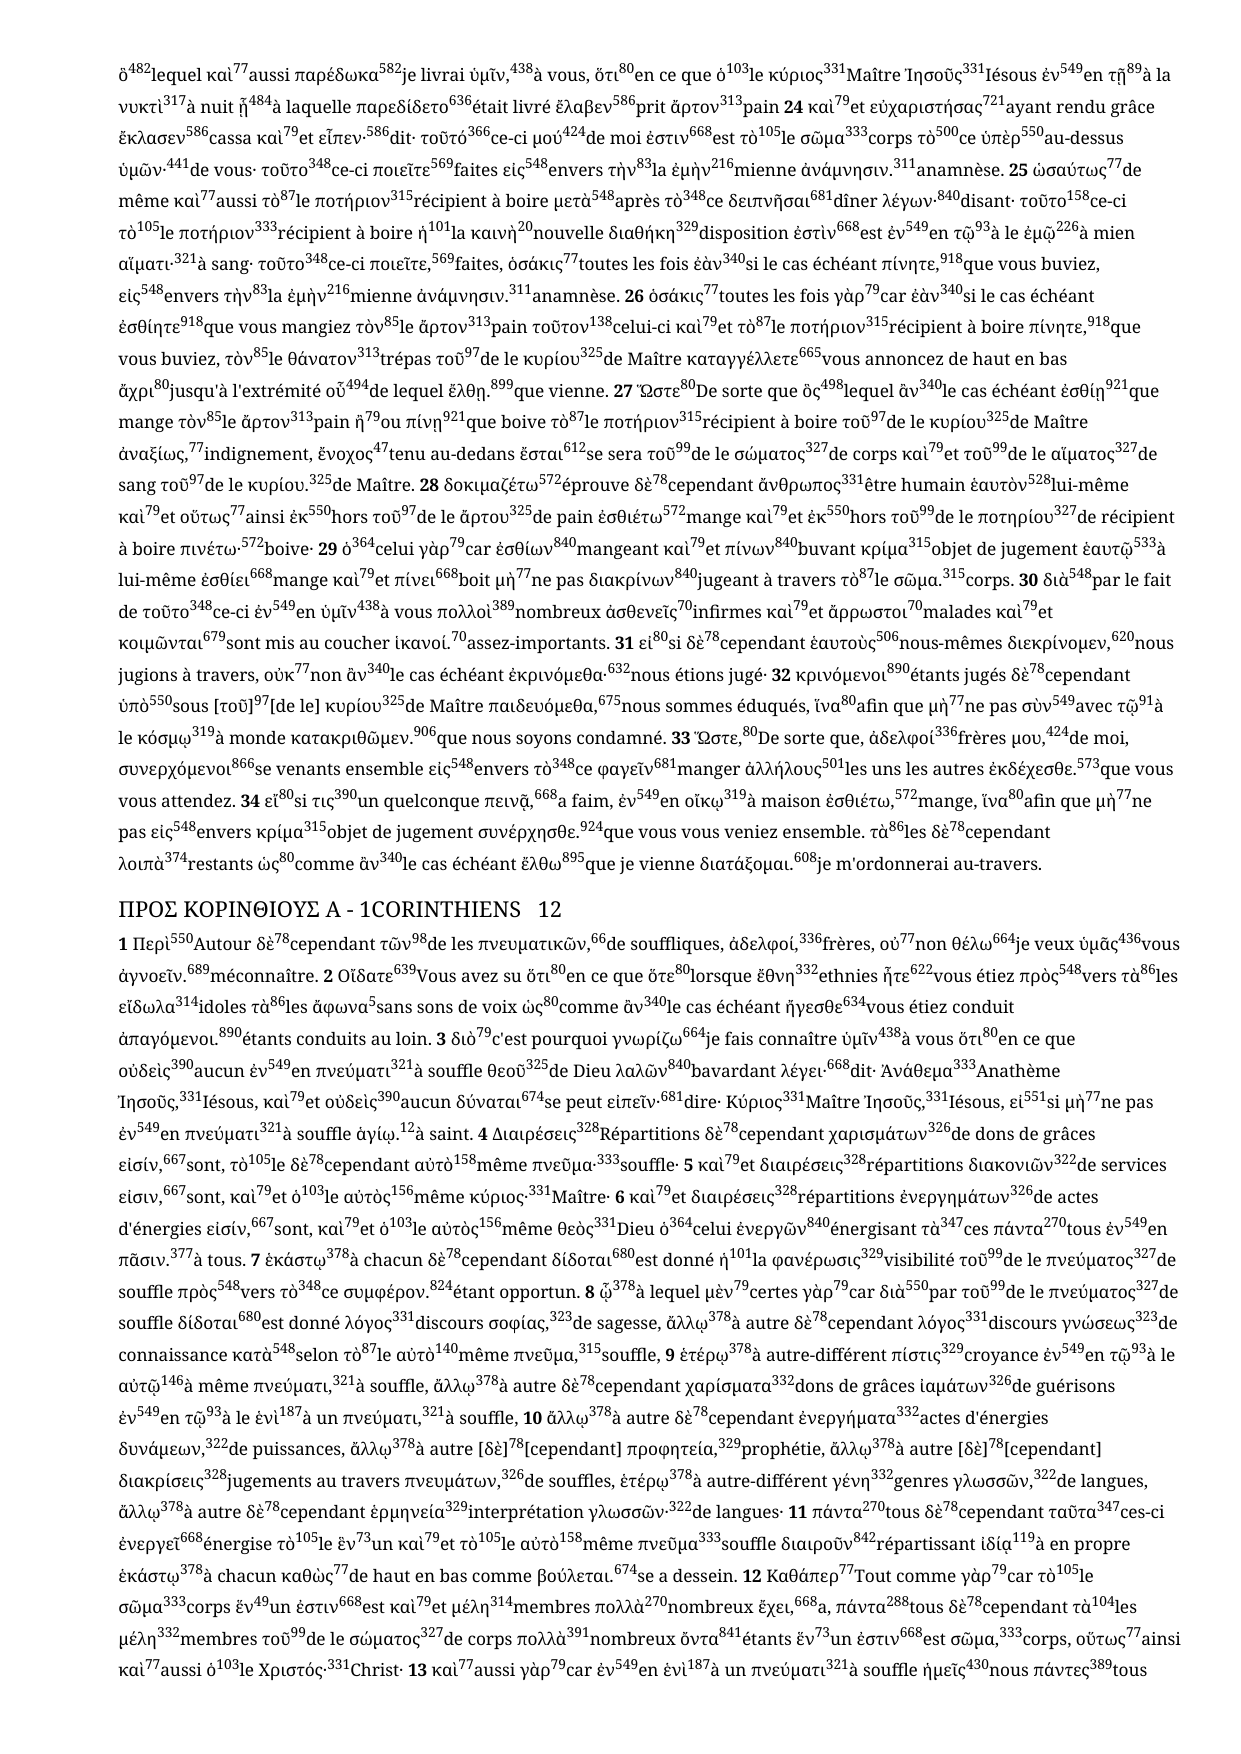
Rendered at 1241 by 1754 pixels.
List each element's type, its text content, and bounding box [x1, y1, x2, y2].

text 1 μιμηταί330mimes μου424de moi γίνεσθε573que vous vous devenez καθὼς77de haut en bas comme κἀγὼ431et moi Χριστοῦ.325de Christ. 2 Ἐπαινῶ664Je surloue δὲ78cependant ὑμᾶς436vous ὅτι80en ce que πάντα374tous μου424de moi μέμνησθε645vous vous avez mémorisé καί,79et, καθὼς77de haut en bas comme παρέδωκα582je livrai ὑμῖν,438à vous, τὰς82les παραδόσεις310transmissions κατέχετε.665vous tenez de haut en bas. 3 Θέλω664Je veux δὲ78cependant ὑμᾶς436vous εἰδέναι686avoir su ὅτι80en ce que παντὸς281de tout ἀνδρὸς325de homme ἡ101la κεφαλὴ329tête ὁ103le Χριστός331Christ ἐστιν,668est, κεφαλὴ329tête δὲ78cependant γυναικὸς323de femme ὁ103le ἀνήρ,331homme, κεφαλὴ329tête δὲ78cependant τοῦ97de le Χριστοῦ325de Christ ὁ103le θεός.331Dieu. 4 πᾶς287tout ἀνὴρ331homme προσευχόμενος867se priant ἢ79ou προφητεύων840prophétisant κατὰ550contre κεφαλῆς323de tête ἔχων840ayant καταισχύνει668couvre de honte τὴν83la κεφαλὴν311tête αὐτοῦ.464de lui. 5 πᾶσα285toute δὲ78cependant γυνὴ329femme προσευχομένη865se priante ἢ79ou προφητεύουσα838prophétisante ἀκατακαλύπτῳ8à non couverte de haut en bas τῇ249à la κεφαλῇ317à tête καταισχύνει668couvre de honte τὴν83la κεφαλὴν311tête αὐτῆς·462de elle· ἓν73un γάρ79car ἐστιν668est καὶ79et τὸ105le αὐτὸ366même τῇ350à celle ἐξυρημένῃ.799à ayante étée rasée. 6 εἰ80si γὰρ79car οὐ77non κατακαλύπτεται674se couvre de haut en bas γυνή,329femme, καὶ77aussi κειράσθω·560se tonde· εἰ80si δὲ78cependant αἰσχρὸν49honteux γυναικὶ317à femme τὸ366ce κείρασθαι682se tondre ἢ79ou ξυρᾶσθαι,682se raser, κατακαλυπτέσθω.576se couvre de haut en bas. 7 Ἀνὴρ331Homme μὲν79certes γὰρ79car οὐκ77non ὀφείλει668doit κατακαλύπτεσθαι690se couvrir de haut en bas τὴν243la κεφαλὴν311tête εἰκὼν329icône καὶ79et δόξα329gloire θεοῦ325de Dieu ὑπάρχων·840subsistant· ἡ101la γυνὴ329femme δὲ78cependant δόξα329gloire ἀνδρός325de homme ἐστιν.668est. 8 οὐ77non γάρ79car ἐστιν668est ἀνὴρ331homme ἐκ550hors γυναικὸς323de femme ἀλλὰ79mais γυνὴ329femme ἐξ550hors ἀνδρός·325de homme· 9 καὶ77aussi γὰρ79car οὐκ77non ἐκτίσθη600fut créé ἀνὴρ331homme διὰ548par le fait de τὴν83la γυναῖκα311femme ἀλλὰ79mais γυνὴ329femme διὰ548par le fait de τὸν85le ἄνδρα.313homme. 10 διὰ548par le fait de τοῦτο348ce-ci ὀφείλει668doit ἡ101la γυνὴ329femme ἐξουσίαν311autorité ἔχειν689avoir ἐπὶ550sur τῆς255de la κεφαλῆς323de tête διὰ548par le fait de τοὺς84les ἀγγέλους.312messagers. 11 πλὴν79toutefois οὔτε79ni γυνὴ329femme χωρὶς552séparément ἀνδρὸς325de homme οὔτε79ni ἀνὴρ331homme χωρὶς552séparément γυναικὸς323de femme ἐν549en κυρίῳ·319à Maître· 12 ὥσπερ80comme certes γὰρ79car ἡ101la γυνὴ329femme ἐκ550hors τοῦ97de le ἀνδρός,325de homme, οὕτως77ainsi καὶ77aussi ὁ103le ἀνὴρ331homme διὰ550par τῆς95de la γυναικός·323de femme· τὰ365ces δὲ78cependant πάντα288tous ἐκ550hors τοῦ97de le θεοῦ.325de Dieu. 13 Ἐν549En ὑμῖν438à vous αὐτοῖς519à vous-mêmes κρίνατε·553jugez· πρέπον842étant remarquable ἐστὶν668est γυναῖκα311femme ἀκατακάλυπτον2non couverte de haut en bas τῷ91à le θεῷ319à Dieu προσεύχεσθαι;690se prier; 14 οὐδὲ77non cependant ἡ101la φύσις329nature αὐτὴ540elle-même διδάσκει668enseigne ὑμᾶς436vous ὅτι80en ce que ἀνὴρ331homme μὲν79certes ἐὰν80si le cas échéant κομᾷ921que laisse les cheveux pousser ἀτιμία329dévalorisation αὐτῷ458à lui ἐστιν,668est, 15 γυνὴ329femme δὲ78cependant ἐὰν80si le cas échéant κομᾷ921que laisse les cheveux pousser δόξα329gloire αὐτῇ456à elle ἐστιν;668est; ὅτι80en ce que ἡ101la κόμη329chevelure ἀντὶ550contre περιβολαίου327de enveloppe δέδοται654a été donné [αὐτῇ].456[à elle]. 16 Εἰ80Si δέ78cependant τις390un quelconque δοκεῖ668estime φιλόνεικος47ami du conflit εἶναι,689être, ἡμεῖς430nous τοιαύτην136telle συνήθειαν311habitude en commun οὐκ77non ἔχομεν663nous avons οὐδὲ79non cependant αἱ100les ἐκκλησίαι328églises τοῦ97de le θεοῦ.325de Dieu. 17 Τοῦτο348Ce-ci δὲ78cependant παραγγέλλων840messageant à côté οὐκ77non ἐπαινῶ664je surloue ὅτι80en ce que οὐκ77non εἰς548envers τὸ87le κρεῖσσον55meilleur ἀλλ᾽79mais εἰς548envers τὸ87le ἧσσον55amoindri συνέρχεσθε.671vous vous venez ensemble. 18 πρῶτον77premièrement μὲν77certes γὰρ79car συνερχομένων860de se venants ensemble ὑμῶν441de vous ἐν549en ἐκκλησίᾳ317à église ἀκούω664j'écoute σχίσματα314schismes ἐν549en ὑμῖν438à vous ὑπάρχειν689subsister καὶ79et μέρος315part τι271un quelconque πιστεύω.664je crois. 19 δεῖ668attache de lien γὰρ79car καὶ77aussi αἱρέσεις310hérésies ἐν549en ὑμῖν438à vous εἶναι,689être, ἵνα80afin que [καὶ]77[aussi] οἱ102les δόκιμοι70approuvés φανεροὶ46visibles γένωνται904que se deviennent ἐν549en ὑμῖν.438à vous. 20 Συνερχομένων860de Se venants ensemble οὖν79donc ὑμῶν441de vous ἐπὶ548sur τὸ87le αὐτὸ348même οὐκ77non ἔστιν668est κυριακὸν6d'un Maître δεῖπνον315dîner φαγεῖν·681manger· 21 ἕκαστος390chacun γὰρ79car τὸ247le ἴδιον117en propre δεῖπνον315dîner προλαμβάνει668prend à l'avance ἐν549en τῷ354à ce φαγεῖν,681manger, καὶ79et ὃς390lequel μὲν79certes πεινᾷ668a faim ὃς390lequel δὲ78cependant μεθύει.668délire en ivresse. 22 μὴ340ne pas γὰρ79car οἰκίας310maisons d'habitations οὐκ77non ἔχετε665vous avez εἰς548envers τὸ482ce ἐσθίειν689manger καὶ79et πίνειν;689boire; ἢ79ou τῆς95de la ἐκκλησίας323de église τοῦ97de le θεοῦ325de Dieu καταφρονεῖτε,665vous méprisez, καὶ79et καταισχύνετε665vous couvrez de honte τοὺς345ceux μὴ77ne pas ἔχοντας;821ayants; τί399quel εἴπω895que je dise ὑμῖν;438à vous; ἐπαινέσω895que je surloue ὑμᾶς;436vous; ἐν549en τούτῳ354à ce-ci οὐκ77non ἐπαινῶ.664je surloue. 23 Ἐγὼ431Moi γὰρ79car παρέλαβον582je pris à côté ἀπὸ550au loin τοῦ97de le κυρίου,325de Maître, ὃ482lequel καὶ77aussi παρέδωκα582je livrai ὑμῖν,438à vous, ὅτι80en ce que ὁ103le κύριος331Maître Ἰησοῦς331Iésous ἐν549en τῇ89à la νυκτὶ317à nuit ᾗ484à laquelle παρεδίδετο636était livré ἔλαβεν586prit ἄρτον313pain 24 καὶ79et εὐχαριστήσας721ayant rendu grâce ἔκλασεν586cassa καὶ79et εἶπεν·586dit· τοῦτό366ce-ci μού424de moi ἐστιν668est τὸ105le σῶμα333corps τὸ500ce ὑπὲρ550au-dessus ὑμῶν·441de vous· τοῦτο348ce-ci ποιεῖτε569faites εἰς548envers τὴν83la ἐμὴν216mienne ἀνάμνησιν.311anamnèse. 25 ὡσαύτως77de même καὶ77aussi τὸ87le ποτήριον315récipient à boire μετὰ548après τὸ348ce δειπνῆσαι681dîner λέγων·840disant· τοῦτο158ce-ci τὸ105le ποτήριον333récipient à boire ἡ101la καινὴ20nouvelle διαθήκη329disposition ἐστὶν668est ἐν549en τῷ93à le ἐμῷ226à mien αἵματι·321à sang· τοῦτο348ce-ci ποιεῖτε,569faites, ὁσάκις77toutes les fois ἐὰν340si le cas échéant πίνητε,918que vous buviez, εἰς548envers τὴν83la ἐμὴν216mienne ἀνάμνησιν.311anamnèse. 26 ὁσάκις77toutes les fois γὰρ79car ἐὰν340si le cas échéant ἐσθίητε918que vous mangiez τὸν85le ἄρτον313pain τοῦτον138celui-ci καὶ79et τὸ87le ποτήριον315récipient à boire πίνητε,918que vous buviez, τὸν85le θάνατον313trépas τοῦ97de le κυρίου325de Maître καταγγέλλετε665vous annoncez de haut en bas ἄχρι80jusqu'à l'extrémité οὗ494de lequel ἔλθῃ.899que vienne. 27 Ὥστε80De sorte que ὃς498lequel ἂν340le cas échéant ἐσθίῃ921que mange τὸν85le ἄρτον313pain ἢ79ou πίνῃ921que boive τὸ87le ποτήριον315récipient à boire τοῦ97de le κυρίου325de Maître ἀναξίως,77indignement, ἔνοχος47tenu au-dedans ἔσται612se sera τοῦ99de le σώματος327de corps καὶ79et τοῦ99de le αἵματος327de sang τοῦ97de le κυρίου.325de Maître. 28 δοκιμαζέτω572éprouve δὲ78cependant ἄνθρωπος331être humain ἑαυτὸν528lui-même καὶ79et οὕτως77ainsi ἐκ550hors τοῦ97de le ἄρτου325de pain ἐσθιέτω572mange καὶ79et ἐκ550hors τοῦ99de le ποτηρίου327de récipient à boire πινέτω·572boive· 29 ὁ364celui γὰρ79car ἐσθίων840mangeant καὶ79et πίνων840buvant κρίμα315objet de jugement ἑαυτῷ533à lui-même ἐσθίει668mange καὶ79et πίνει668boit μὴ77ne pas διακρίνων840jugeant à travers τὸ87le σῶμα.315corps. 30 διὰ548par le fait de τοῦτο348ce-ci ἐν549en ὑμῖν438à vous πολλοὶ389nombreux ἀσθενεῖς70infirmes καὶ79et ἄρρωστοι70malades καὶ79et κοιμῶνται679sont mis au coucher ἱκανοί.70assez-importants. 31 εἰ80si δὲ78cependant ἑαυτοὺς506nous-mêmes διεκρίνομεν,620nous jugions à travers, οὐκ77non ἂν340le cas échéant ἐκρινόμεθα·632nous étions jugé· 32 κρινόμενοι890étants jugés δὲ78cependant ὑπὸ550sous [τοῦ]97[de le] κυρίου325de Maître παιδευόμεθα,675nous sommes éduqués, ἵνα80afin que μὴ77ne pas σὺν549avec τῷ91à le κόσμῳ319à monde κατακριθῶμεν.906que nous soyons condamné. 33 Ὥστε,80De sorte que, ἀδελφοί336frères μου,424de moi, συνερχόμενοι866se venants ensemble εἰς548envers τὸ348ce φαγεῖν681manger ἀλλήλους501les uns les autres ἐκδέχεσθε.573que vous vous attendez. 34 εἴ80si τις390un quelconque πεινᾷ,668a faim, ἐν549en οἴκῳ319à maison ἐσθιέτω,572mange, ἵνα80afin que μὴ77ne pas εἰς548envers κρίμα315objet de jugement συνέρχησθε.924que vous vous veniez ensemble. τὰ86les δὲ78cependant λοιπὰ374restants ὡς80comme ἂν340le cas échéant ἔλθω895que je vienne διατάξομαι.608je m'ordonnerai au-travers. [118, 59, 1181, 876]
text 1 Περὶ550Autour δὲ78cependant τῶν98de les πνευματικῶν,66de souffliques, ἀδελφοί,336frères, οὐ77non θέλω664je veux ὑμᾶς436vous ἀγνοεῖν.689méconnaître. 2 Οἴδατε639Vous avez su ὅτι80en ce que ὅτε80lorsque ἔθνη332ethnies ἦτε622vous étiez πρὸς548vers τὰ86les εἴδωλα314idoles τὰ86les ἄφωνα5sans sons de voix ὡς80comme ἂν340le cas échéant ἤγεσθε634vous étiez conduit ἀπαγόμενοι.890étants conduits au loin. 3 διὸ79c'est pourquoi γνωρίζω664je fais connaître ὑμῖν438à vous ὅτι80en ce que οὐδεὶς390aucun ἐν549en πνεύματι321à souffle θεοῦ325de Dieu λαλῶν840bavardant λέγει·668dit· Ἀνάθεμα333Anathème Ἰησοῦς,331Iésous, καὶ79et οὐδεὶς390aucun δύναται674se peut εἰπεῖν·681dire· Κύριος331Maître Ἰησοῦς,331Iésous, εἰ551si μὴ77ne pas ἐν549en πνεύματι321à souffle ἁγίῳ.12à saint. 4 Διαιρέσεις328Répartitions δὲ78cependant χαρισμάτων326de dons de grâces εἰσίν,667sont, τὸ105le δὲ78cependant αὐτὸ158même πνεῦμα·333souffle· 5 καὶ79et διαιρέσεις328répartitions διακονιῶν322de services εἰσιν,667sont, καὶ79et ὁ103le αὐτὸς156même κύριος·331Maître· 6 καὶ79et διαιρέσεις328répartitions ἐνεργημάτων326de actes d'énergies εἰσίν,667sont, καὶ79et ὁ103le αὐτὸς156même θεὸς331Dieu ὁ364celui ἐνεργῶν840énergisant τὰ347ces πάντα270tous ἐν549en πᾶσιν.377à tous. 7 ἑκάστῳ378à chacun δὲ78cependant δίδοται680est donné ἡ101la φανέρωσις329visibilité τοῦ99de le πνεύματος327de souffle πρὸς548vers τὸ348ce συμφέρον.824étant opportun. 8 ᾧ378à lequel μὲν79certes γὰρ79car διὰ550par τοῦ99de le πνεύματος327de souffle δίδοται680est donné λόγος331discours σοφίας,323de sagesse, ἄλλῳ378à autre δὲ78cependant λόγος331discours γνώσεως323de connaissance κατὰ548selon τὸ87le αὐτὸ140même πνεῦμα,315souffle, 9 ἑτέρῳ378à autre-différent πίστις329croyance ἐν549en τῷ93à le αὐτῷ146à même πνεύματι,321à souffle, ἄλλῳ378à autre δὲ78cependant χαρίσματα332dons de grâces ἰαμάτων326de guérisons ἐν549en τῷ93à le ἑνὶ187à un πνεύματι,321à souffle, 10 ἄλλῳ378à autre δὲ78cependant ἐνεργήματα332actes d'énergies δυνάμεων,322de puissances, ἄλλῳ378à autre [δὲ]78[cependant] προφητεία,329prophétie, ἄλλῳ378à autre [δὲ]78[cependant] διακρίσεις328jugements au travers πνευμάτων,326de souffles, ἑτέρῳ378à autre-différent γένη332genres γλωσσῶν,322de langues, ἄλλῳ378à autre δὲ78cependant ἑρμηνεία329interprétation γλωσσῶν·322de langues· 11 πάντα270tous δὲ78cependant ταῦτα347ces-ci ἐνεργεῖ668énergise τὸ105le ἓν73un καὶ79et τὸ105le αὐτὸ158même πνεῦμα333souffle διαιροῦν842répartissant ἰδίᾳ119à en propre ἑκάστῳ378à chacun καθὼς77de haut en bas comme βούλεται.674se a dessein. 12 Καθάπερ77Tout comme γὰρ79car τὸ105le σῶμα333corps ἕν49un ἐστιν668est καὶ79et μέλη314membres πολλὰ270nombreux ἔχει,668a, πάντα288tous δὲ78cependant τὰ104les μέλη332membres τοῦ99de le σώματος327de corps πολλὰ391nombreux ὄντα841étants ἕν73un ἐστιν668est σῶμα,333corps, οὕτως77ainsi καὶ77aussi ὁ103le Χριστός·331Christ· 13 καὶ77aussi γὰρ79car ἐν549en ἑνὶ187à un πνεύματι321à souffle ἡμεῖς430nous πάντες389tous εἰς548envers ἓν181un σῶμα315corps ἐβαπτίσθημεν,595nous fûmes baptisé, εἴτε79soit Ἰουδαῖοι70Ioudaiens εἴτε79soit Ἕλληνες330Hellèns εἴτε79soit δοῦλοι330mâles esclaves εἴτε79soit ἐλεύθεροι,70libres, καὶ79et πάντες389tous ἓν181un πνεῦμα315souffle ἐποτίσθημεν.595nous fûmes donné à boire. 14 Καὶ77Aussi γὰρ79car τὸ105le σῶμα333corps οὐκ77non ἔστιν668est ἓν199un μέλος333membre ἀλλὰ79mais πολλά.391nombreux. 15 ἐὰν80si le cas échéant εἴπῃ899que dise ὁ103le πούς·331pied· ὅτι80en ce que οὐκ77non εἰμὶ664je suis χείρ,329main, οὐκ77non εἰμὶ664je suis ἐκ550hors τοῦ99de le σώματος,327de corps, οὐ77non παρὰ548à côté τοῦτο348ce-ci οὐκ77non ἔστιν668est ἐκ550hors τοῦ99de le σώματος;327de corps; 16 καὶ79et ἐὰν80si le cas échéant εἴπῃ899que dise τὸ105le οὖς·333oreille· ὅτι80en ce que οὐκ77non εἰμὶ664je suis ὀφθαλμός,331oeil, οὐκ77non εἰμὶ664je suis ἐκ550hors τοῦ99de le σώματος,327de corps, οὐ77non παρὰ548à côté τοῦτο348ce-ci οὐκ77non ἔστιν668est ἐκ550hors τοῦ99de le σώματος;327de corps; 17 εἰ80si ὅλον289tout entier τὸ105le σῶμα333corps ὀφθαλμός,331oeil, ποῦ77où? ἡ101la ἀκοή;329ouïe; εἰ80si ὅλον392tout entier ἀκοή,329ouïe, ποῦ77où? ἡ101la ὄσφρησις;329odorat; 18 νυνὶ77maintenant δὲ78cependant ὁ103le θεὸς331Dieu ἔθετο592se posa τὰ86les μέλη,314membres, ἓν55un ἕκαστον271chacun αὐτῶν465de eux ἐν549en τῷ93à le σώματι321à corps καθὼς77de haut en bas comme ἠθέλησεν.586voulut. 19 εἰ80si δὲ78cependant ἦν625était τὰ365ces πάντα288tous ἓν199un μέλος,333membre, ποῦ77où? τὸ105le σῶμα;333corps; 20 νῦν77maintenant δὲ78cependant πολλὰ391nombreux μὲν79certes μέλη,332membres, ἓν199un δὲ78cependant σῶμα.333corps. 21 οὐ77non δύναται674se peut δὲ78cependant ὁ103le ὀφθαλμὸς331oeil εἰπεῖν681dire τῇ89à la χειρί·317à main· χρείαν311besoin σου442de toi οὐκ77non ἔχω,664j'ai, ἢ79ou πάλιν77de nouveau ἡ101la κεφαλὴ329tête τοῖς90à les ποσίν·318à pieds· χρείαν311besoin ὑμῶν441de vous οὐκ77non ἔχω·664j'ai· 22 ἀλλὰ79mais πολλῷ380à nombreux μᾶλλον77davantage τὰ104les δοκοῦντα841estimants μέλη332membres τοῦ99de le σώματος327de corps ἀσθενέστερα48plus faibles ὑπάρχειν689subsister ἀναγκαῖά48nécessaires ἐστιν,668est, 23 καὶ79et ἃ481lesquels δοκοῦμεν663nous estimons ἀτιμότερα54plus déshonorables εἶναι689être τοῦ99de le σώματος327de corps τούτοις353à ces-ci τιμὴν311valeur περισσοτέραν2plus surabondante περιτίθεμεν,663nous posons autour, καὶ79et τὰ104les ἀσχήμονα72inélégants ἡμῶν423de nous εὐσχημοσύνην311élégance περισσοτέραν2plus surabondante ἔχει,668a, 24 τὰ104les δὲ78cependant εὐσχήμονα72élégants ἡμῶν423de nous οὐ77non χρείαν311besoin ἔχει.668a. Ἀλλ᾽79Mais ὁ103le θεὸς331Dieu συνεκέρασεν586mélangea avec τὸ87le σῶμα315corps τῷ354à ce ὑστερουμένῳ882à étant manqué περισσοτέραν51plus surabondante δοὺς721ayant donné τιμήν,311valeur, 25 ἵνα80afin que μὴ77ne pas ᾖ921que soit σχίσμα333schisme ἐν549en τῷ93à le σώματι321à corps ἀλλὰ79mais τὸ87le αὐτὸ348même ὑπὲρ550au-dessus ἀλλήλων505de les uns les autres μεριμνῶσιν920que inquiètent τὰ104les μέλη.332membres. 26 καὶ79et εἴτε79soit πάσχει668souffre ἓν199un μέλος,333membre, συμπάσχει668souffre avec πάντα288tous τὰ104les μέλη·332membres· εἴτε79soit δοξάζεται680est glorifié [ἓν]199[un] μέλος,333membre, συγχαίρει668est de joie avec πάντα288tous τὰ104les μέλη.332membres. 27 Ὑμεῖς447Vous δέ78cependant ἐστε665vous êtes σῶμα333corps Χριστοῦ325de Christ καὶ79et μέλη332membres ἐκ550hors μέρους.327de part. 28 Καὶ79Et οὓς479lesquels μὲν340certes ἔθετο592se posa ὁ103le θεὸς331Dieu ἐν549en τῇ89à la ἐκκλησίᾳ317à église πρῶτον77premièrement ἀποστόλους,312envoyés, δεύτερον77deuxièmement προφήτας,312prophètes, τρίτον77troisièmement διδασκάλους,312enseignants, ἔπειτα77ensuite δυνάμεις,310puissances, ἔπειτα77ensuite χαρίσματα314dons de grâces ἰαμάτων,326de guérisons, ἀντιλήμψεις,310perceptions, κυβερνήσεις,310pilotages, γένη314genres γλωσσῶν.322de langues. 29 μὴ340ne pas πάντες389tous ἀπόστολοι;330envoyés; μὴ340ne pas πάντες389tous προφῆται;330prophètes; μὴ340ne pas πάντες389tous διδάσκαλοι;330enseignants; μὴ340ne pas πάντες389tous δυνάμεις;328puissances; 30 μὴ340ne pas πάντες389tous χαρίσματα314dons de grâces ἔχουσιν667ont ἰαμάτων;326de guérisons; μὴ340ne pas πάντες389tous γλώσσαις316à langues λαλοῦσιν;667bavardent; μὴ340ne pas πάντες389tous διερμηνεύουσιν;667interprètent en détail; 31 ζηλοῦτε569zélez δὲ78cependant τὰ86les χαρίσματα314dons de grâces τὰ86les μείζονα.5plus grands. Καὶ79Et ἔτι77encore καθ᾽548selon ὑπερβολὴν311hyperbole ὁδὸν311chemin ὑμῖν438à vous δείκνυμι.664je montre. [118, 928, 1181, 1682]
text ΠΡΟΣ ΚΟΡΙΝΘΙΟΥΣ Α - 1CORINTHIENS 12 [118, 894, 1181, 924]
